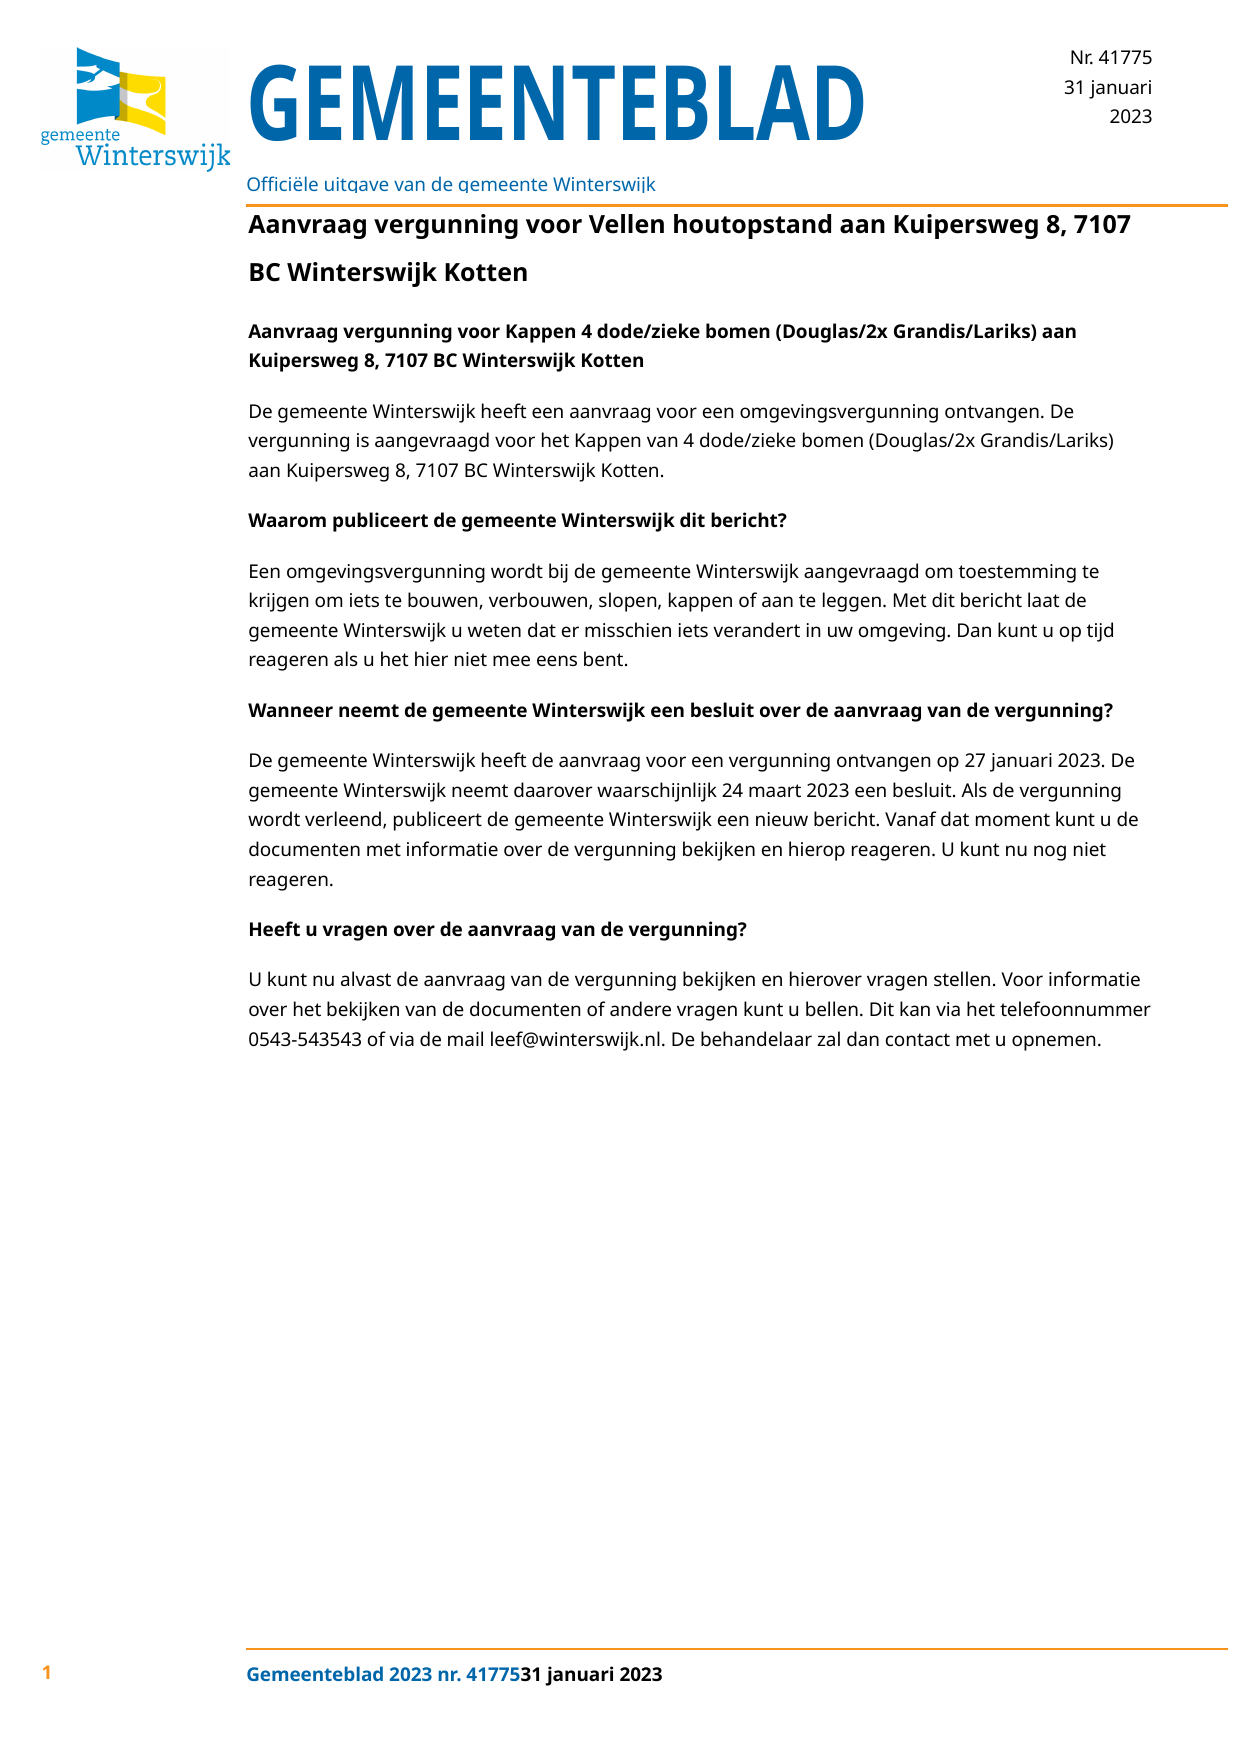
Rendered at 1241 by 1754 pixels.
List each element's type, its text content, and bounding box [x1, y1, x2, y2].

text De gemeente Winterswijk heeft een aanvraag voor een omgevingsvergunning ontvangen. De vergunning is aangevraagd voor het Kappen van 4 dode/zieke bomen (Douglas/2x Grandis/Lariks) aan Kuipersweg 8, 7107 BC Winterswijk Kotten. [248, 398, 1152, 483]
text Waarom publiceert de gemeente Winterswijk dit bericht? [248, 507, 1152, 533]
text Een omgevingsvergunning wordt bij de gemeente Winterswijk aangevraagd om toestemming te krijgen om iets te bouwen, verbouwen, slopen, kappen of aan te leggen. Met dit bericht laat de gemeente Winterswijk u weten dat er misschien iets verandert in uw omgeving. Dan kunt u op tijd reageren als u het hier niet mee eens bent. [248, 558, 1152, 672]
text De gemeente Winterswijk heeft de aanvraag voor een vergunning ontvangen op 27 januari 2023. De gemeente Winterswijk neemt daarover waarschijnlijk 24 maart 2023 een besluit. Als de vergunning wordt verleend, publiceert de gemeente Winterswijk een nieuw bericht. Vanaf dat moment kunt u de documenten met informatie over de vergunning bekijken en hierop reageren. U kunt nu nog niet reageren. [248, 747, 1152, 892]
text Wanneer neemt de gemeente Winterswijk een besluit over de aanvraag van de vergunning? [248, 697, 1152, 723]
text Aanvraag vergunning voor Vellen houtopstand aan Kuipersweg 8, 7107 BC Winterswijk Kotten [248, 207, 1152, 288]
text Aanvraag vergunning voor Kappen 4 dode/zieke bomen (Douglas/2x Grandis/Lariks) aan Kuipersweg 8, 7107 BC Winterswijk Kotten [248, 318, 1152, 373]
picture [41, 47, 231, 172]
text U kunt nu alvast de aanvraag van de vergunning bekijken en hierover vragen stellen. Voor informatie over het bekijken van de documenten of andere vragen kunt u bellen. Dit kan via het telefoonnummer 0543-543543 of via de mail leef@winterswijk.nl. De behandelaar zal dan contact met u opnemen. [248, 967, 1152, 1052]
picture [225, 153, 231, 162]
text Heeft u vragen over de aanvraag van de vergunning? [248, 916, 1152, 942]
